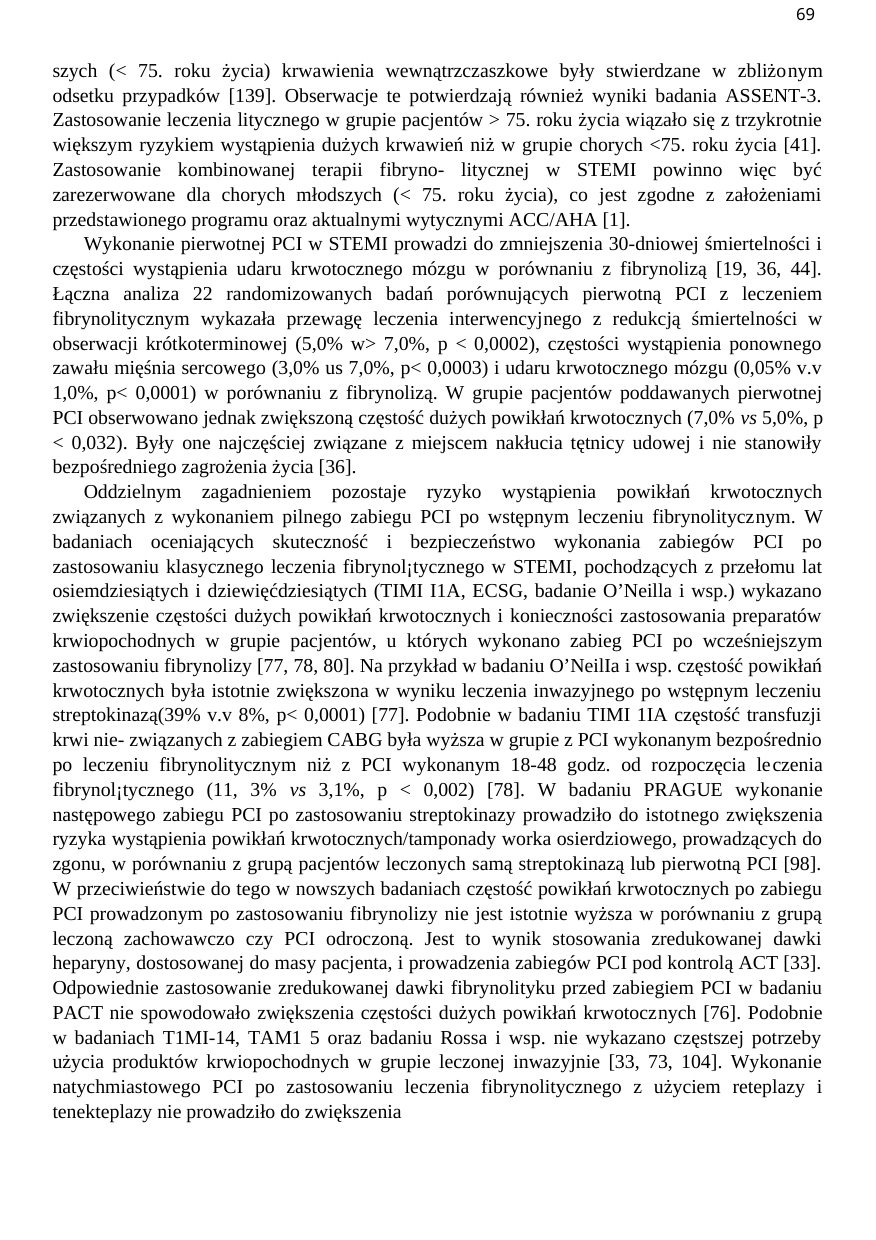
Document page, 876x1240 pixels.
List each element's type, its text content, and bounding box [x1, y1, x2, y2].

text szych (< 75. roku życia) krwawienia wewnątrzczaszkowe były stwierdzane w zbliżo­nym odsetku przypadków [139]. Obserwacje te potwierdzają również wyniki badania ASSENT-3. Zastosowanie leczenia litycznego w grupie pacjentów > 75. roku życia wiązało się z trzykrotnie większym ryzykiem wystąpienia dużych krwawień niż w grupie chorych <75. roku życia [41]. Zastosowanie kombinowanej terapii fibryno- litycznej w STEMI powinno więc być zarezerwowane dla chorych młodszych (< 75. roku życia), co jest zgodne z założeniami przedstawionego programu oraz aktualnymi wytycznymi ACC/AHA [1]. [52, 59, 823, 230]
text Oddzielnym zagadnieniem pozostaje ryzyko wystąpienia powikłań krwotocznych związanych z wykonaniem pilnego zabiegu PCI po wstępnym leczeniu fibrynolitycz­nym. W badaniach oceniających skuteczność i bezpieczeństwo wykonania zabiegów PCI po zastosowaniu klasycznego leczenia fibrynol¡tycznego w STEMI, pochodzących z przełomu lat osiemdziesiątych i dziewięćdziesiątych (TIMI I1A, ECSG, badanie O’Neilla i wsp.) wykazano zwiększenie częstości dużych powikłań krwotocznych i konieczności zastosowania preparatów krwiopochodnych w grupie pacjentów, u któ­rych wykonano zabieg PCI po wcześniejszym zastosowaniu fibrynolizy [77, 78, 80]. Na przykład w badaniu O’NeilIa i wsp. częstość powikłań krwotocznych była istotnie zwiększona w wyniku leczenia inwazyjnego po wstępnym leczeniu streptokinazą(39% v.v 8%, p< 0,0001) [77]. Podobnie w badaniu TIMI 1IA częstość transfuzji krwi nie- związanych z zabiegiem CABG była wyższa w grupie z PCI wykonanym bezpośrednio po leczeniu fibrynolitycznym niż z PCI wykonanym 18-48 godz. od rozpoczęcia le­czenia fibrynol¡tycznego (11, 3% vs 3,1%, p < 0,002) [78]. W badaniu PRAGUE wy­konanie następowego zabiegu PCI po zastosowaniu streptokinazy prowadziło do istot­nego zwiększenia ryzyka wystąpienia powikłań krwotocznych/tamponady worka osierdziowego, prowadzących do zgonu, w porównaniu z grupą pacjentów leczonych samą streptokinazą lub pierwotną PCI [98]. W przeciwieństwie do tego w nowszych badaniach częstość powikłań krwotocznych po zabiegu PCI prowadzonym po zastoso­waniu fibrynolizy nie jest istotnie wyższa w porównaniu z grupą leczoną zachowawczo czy PCI odroczoną. Jest to wynik stosowania zredukowanej dawki heparyny, dostoso­wanej do masy pacjenta, i prowadzenia zabiegów PCI pod kontrolą ACT [33]. Odpo­wiednie zastosowanie zredukowanej dawki fibrynolityku przed zabiegiem PCI w badaniu PACT nie spowodowało zwiększenia częstości dużych powikłań krwotocz­nych [76]. Podobnie w badaniach T1MI-14, TAM1 5 oraz badaniu Rossa i wsp. nie wykazano częstszej potrzeby użycia produktów krwiopochodnych w grupie leczonej inwazyjnie [33, 73, 104]. Wykonanie natychmiastowego PCI po zastosowaniu leczenia fibrynolitycznego z użyciem reteplazy i tenekteplazy nie prowadziło do zwiększenia [52, 480, 823, 1123]
text Wykonanie pierwotnej PCI w STEMI prowadzi do zmniejszenia 30-dniowej śmiertelności i częstości wystąpienia udaru krwotocznego mózgu w porównaniu z fibrynolizą [19, 36, 44]. Łączna analiza 22 randomizowanych badań porównujących pierwotną PCI z leczeniem fibrynolitycznym wykazała przewagę leczenia interwencyj­nego z redukcją śmiertelności w obserwacji krótkoterminowej (5,0% w> 7,0%, p < 0,0002), częstości wystąpienia ponownego zawału mięśnia sercowego (3,0% us 7,0%, p< 0,0003) i udaru krwotocznego mózgu (0,05% v.v 1,0%, p< 0,0001) w po­równaniu z fibrynolizą. W grupie pacjentów poddawanych pierwotnej PCI obserwo­wano jednak zwiększoną częstość dużych powikłań krwotocznych (7,0% vs 5,0%, p < 0,032). Były one najczęściej związane z miejscem nakłucia tętnicy udowej i nie stanowiły bezpośredniego zagrożenia życia [36]. [52, 232, 823, 478]
text 69 [796, 3, 822, 26]
